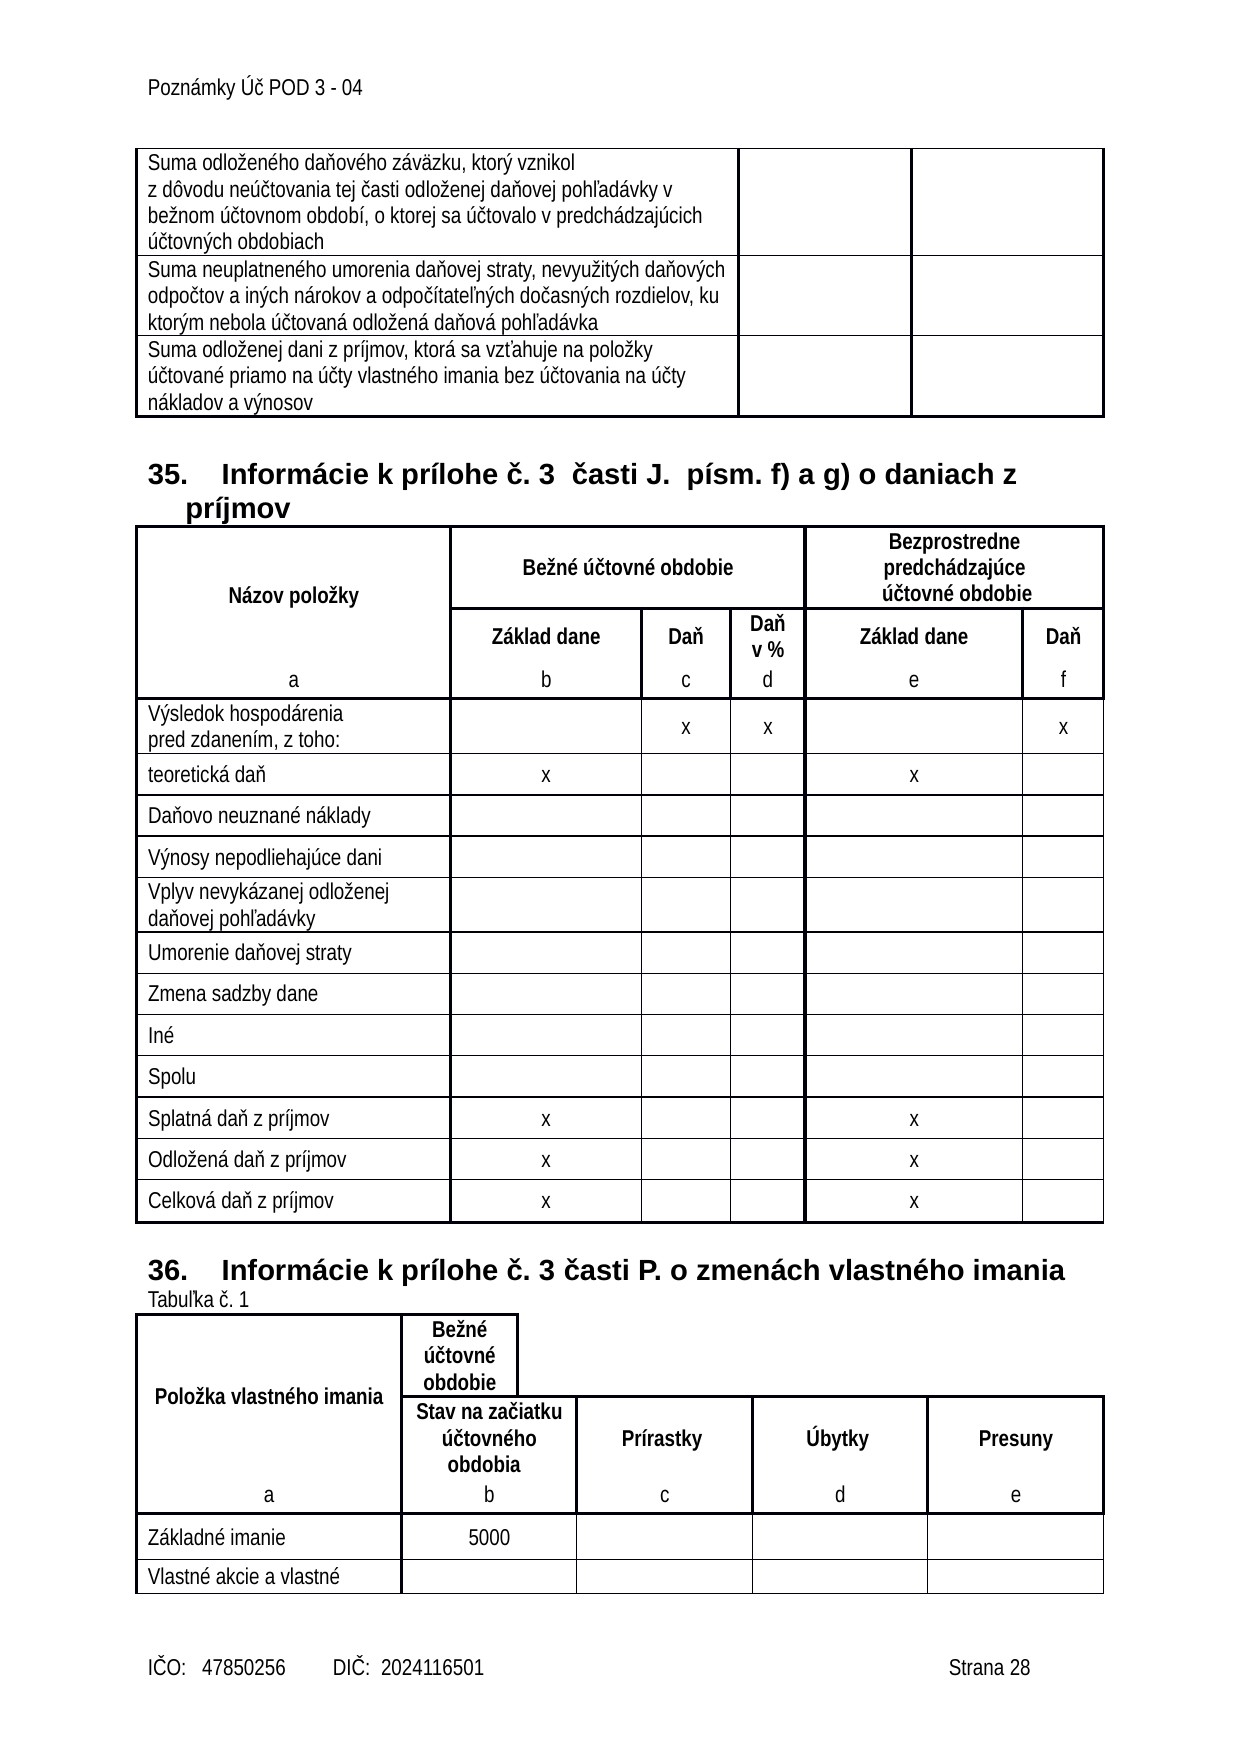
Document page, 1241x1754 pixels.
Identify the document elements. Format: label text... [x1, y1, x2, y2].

table_cell [753, 1560, 927, 1593]
table_cell teoretická daň [138, 754, 449, 794]
table_cell [1023, 933, 1103, 972]
table_cell Daň v % [732, 610, 803, 662]
table_cell Základné imanie [138, 1515, 400, 1559]
table_cell [807, 1015, 1022, 1055]
table_cell x [452, 754, 641, 794]
table_cell Suma neuplatneného umorenia daňovej straty, nevyužitých daňových odpočtov a iných nárokov a odpočítateľných dočasných rozdielov, ku ktorým nebola účtovaná odložená daňová pohľadávka [138, 256, 737, 335]
table_cell Umorenie daňovej straty [138, 933, 449, 972]
table_cell x [807, 1098, 1022, 1138]
table_cell c [643, 663, 729, 697]
table_cell [1023, 754, 1103, 794]
table_cell [731, 1056, 803, 1096]
table_cell x [452, 1098, 641, 1138]
table_cell Daň [1024, 610, 1102, 662]
table_cell [731, 796, 803, 835]
table_cell [928, 1560, 1103, 1593]
table_cell Úbytky [754, 1398, 926, 1477]
table_cell [452, 700, 641, 753]
table_cell [642, 1015, 730, 1055]
table_cell Celková daň z príjmov [138, 1180, 449, 1221]
table_header Bežné účtovné obdobie [452, 528, 803, 607]
table_cell d [754, 1477, 926, 1512]
table_cell Suma odloženej dani z príjmov, ktorá sa vzťahuje na položky účtované priamo na účty vlastného imania bez účtovania na účty nákladov a výnosov [138, 336, 737, 415]
table_cell [1023, 974, 1103, 1014]
table_cell Výsledok hospodárenia pred zdanením, z toho: [138, 700, 449, 753]
table_cell [1023, 1015, 1103, 1055]
table_cell [807, 837, 1022, 877]
table_cell [807, 933, 1022, 972]
table_cell Základ dane [807, 610, 1021, 662]
table_header Bežné účtovné obdobie [403, 1316, 516, 1395]
table_cell [642, 878, 730, 931]
table_cell Spolu [138, 1056, 449, 1096]
title Informácie k prílohe č. 3 časti J. písm. f) a g) o daniach z príjmov [148, 457, 1092, 524]
table_cell a [138, 663, 449, 697]
table_cell Presuny [929, 1398, 1102, 1477]
table_cell [731, 878, 803, 931]
table_cell [807, 700, 1022, 753]
table_cell [913, 336, 1102, 415]
table_cell [1023, 878, 1103, 931]
text Tabuľka č. 1 [148, 1286, 1092, 1313]
table_cell x [731, 700, 803, 753]
table_cell Zmena sadzby dane [138, 974, 449, 1014]
table_cell Daňovo neuznané náklady [138, 796, 449, 835]
table_cell e [929, 1477, 1102, 1512]
table_cell [642, 1056, 730, 1096]
table_cell [642, 1139, 730, 1179]
table_cell [452, 837, 641, 877]
table_cell d [732, 663, 803, 697]
table_cell x [807, 1180, 1022, 1221]
table_cell [913, 256, 1102, 335]
table_cell [807, 974, 1022, 1014]
table_cell [642, 1180, 730, 1221]
table_header Položka vlastného imania [138, 1316, 400, 1477]
table_cell Odložená daň z príjmov [138, 1139, 449, 1179]
table_cell [753, 1515, 927, 1559]
table_cell [642, 974, 730, 1014]
table_cell [642, 796, 730, 835]
table_cell [452, 974, 641, 1014]
title Informácie k prílohe č. 3 časti P. o zmenách vlastného imania [148, 1253, 1092, 1286]
table_cell [731, 1180, 803, 1221]
table_cell [1023, 1180, 1103, 1221]
table_cell x [807, 754, 1022, 794]
table_cell [452, 878, 641, 931]
table_cell b [452, 663, 640, 697]
table_cell x [1023, 700, 1103, 753]
table_cell Suma odloženého daňového záväzku, ktorý vznikol z dôvodu neúčtovania tej časti odloženej daňovej pohľadávky v bežnom účtovnom období, o ktorej sa účtovalo v predchádzajúcich účtovných obdobiach [138, 149, 737, 255]
table_cell Splatná daň z príjmov [138, 1098, 449, 1138]
table_cell [928, 1515, 1103, 1559]
table_cell [1023, 1056, 1103, 1096]
table_cell Vplyv nevykázanej odloženej daňovej pohľadávky [138, 878, 449, 931]
table_cell Stav na začiatku účtovného obdobia [403, 1398, 575, 1477]
table_cell [577, 1560, 752, 1593]
table_cell [731, 837, 803, 877]
table_cell [1023, 796, 1103, 835]
table_cell 5000 [403, 1515, 576, 1559]
table_header Bezprostredne predchádzajúce účtovné obdobie [807, 528, 1102, 607]
table_cell [452, 1015, 641, 1055]
table_cell [452, 933, 641, 972]
table_cell Iné [138, 1015, 449, 1055]
table_cell Vlastné akcie a vlastné [138, 1560, 400, 1593]
table_cell [1023, 1098, 1103, 1138]
table_cell [731, 974, 803, 1014]
table_cell e [807, 663, 1021, 697]
table_cell [731, 1139, 803, 1179]
table_cell [740, 336, 910, 415]
table_header Názov položky [138, 528, 449, 662]
table_cell [642, 1098, 730, 1138]
table_cell [731, 754, 803, 794]
table_cell [642, 754, 730, 794]
table_cell [731, 1015, 803, 1055]
table_cell x [642, 700, 730, 753]
table_cell b [403, 1477, 575, 1512]
table_cell [642, 837, 730, 877]
table_cell [913, 149, 1102, 255]
table_cell [740, 149, 910, 255]
table_cell [731, 933, 803, 972]
table_cell [642, 933, 730, 972]
table_cell [452, 1056, 641, 1096]
table_cell c [578, 1477, 751, 1512]
table_cell [807, 878, 1022, 931]
table_cell x [807, 1139, 1022, 1179]
table_cell [403, 1560, 576, 1593]
table_cell [740, 256, 910, 335]
table_cell Daň [643, 610, 729, 662]
table_cell [731, 1098, 803, 1138]
table_cell [577, 1515, 752, 1559]
table_cell x [452, 1180, 641, 1221]
table_cell Prírastky [578, 1398, 751, 1477]
table_cell [807, 796, 1022, 835]
table_cell Výnosy nepodliehajúce dani [138, 837, 449, 877]
table_cell f [1024, 663, 1102, 697]
table_cell x [452, 1139, 641, 1179]
table_cell [1023, 1139, 1103, 1179]
table_cell [452, 796, 641, 835]
table_cell Základ dane [452, 610, 640, 662]
table_cell a [138, 1477, 400, 1512]
table_cell [1023, 837, 1103, 877]
table_cell [807, 1056, 1022, 1096]
